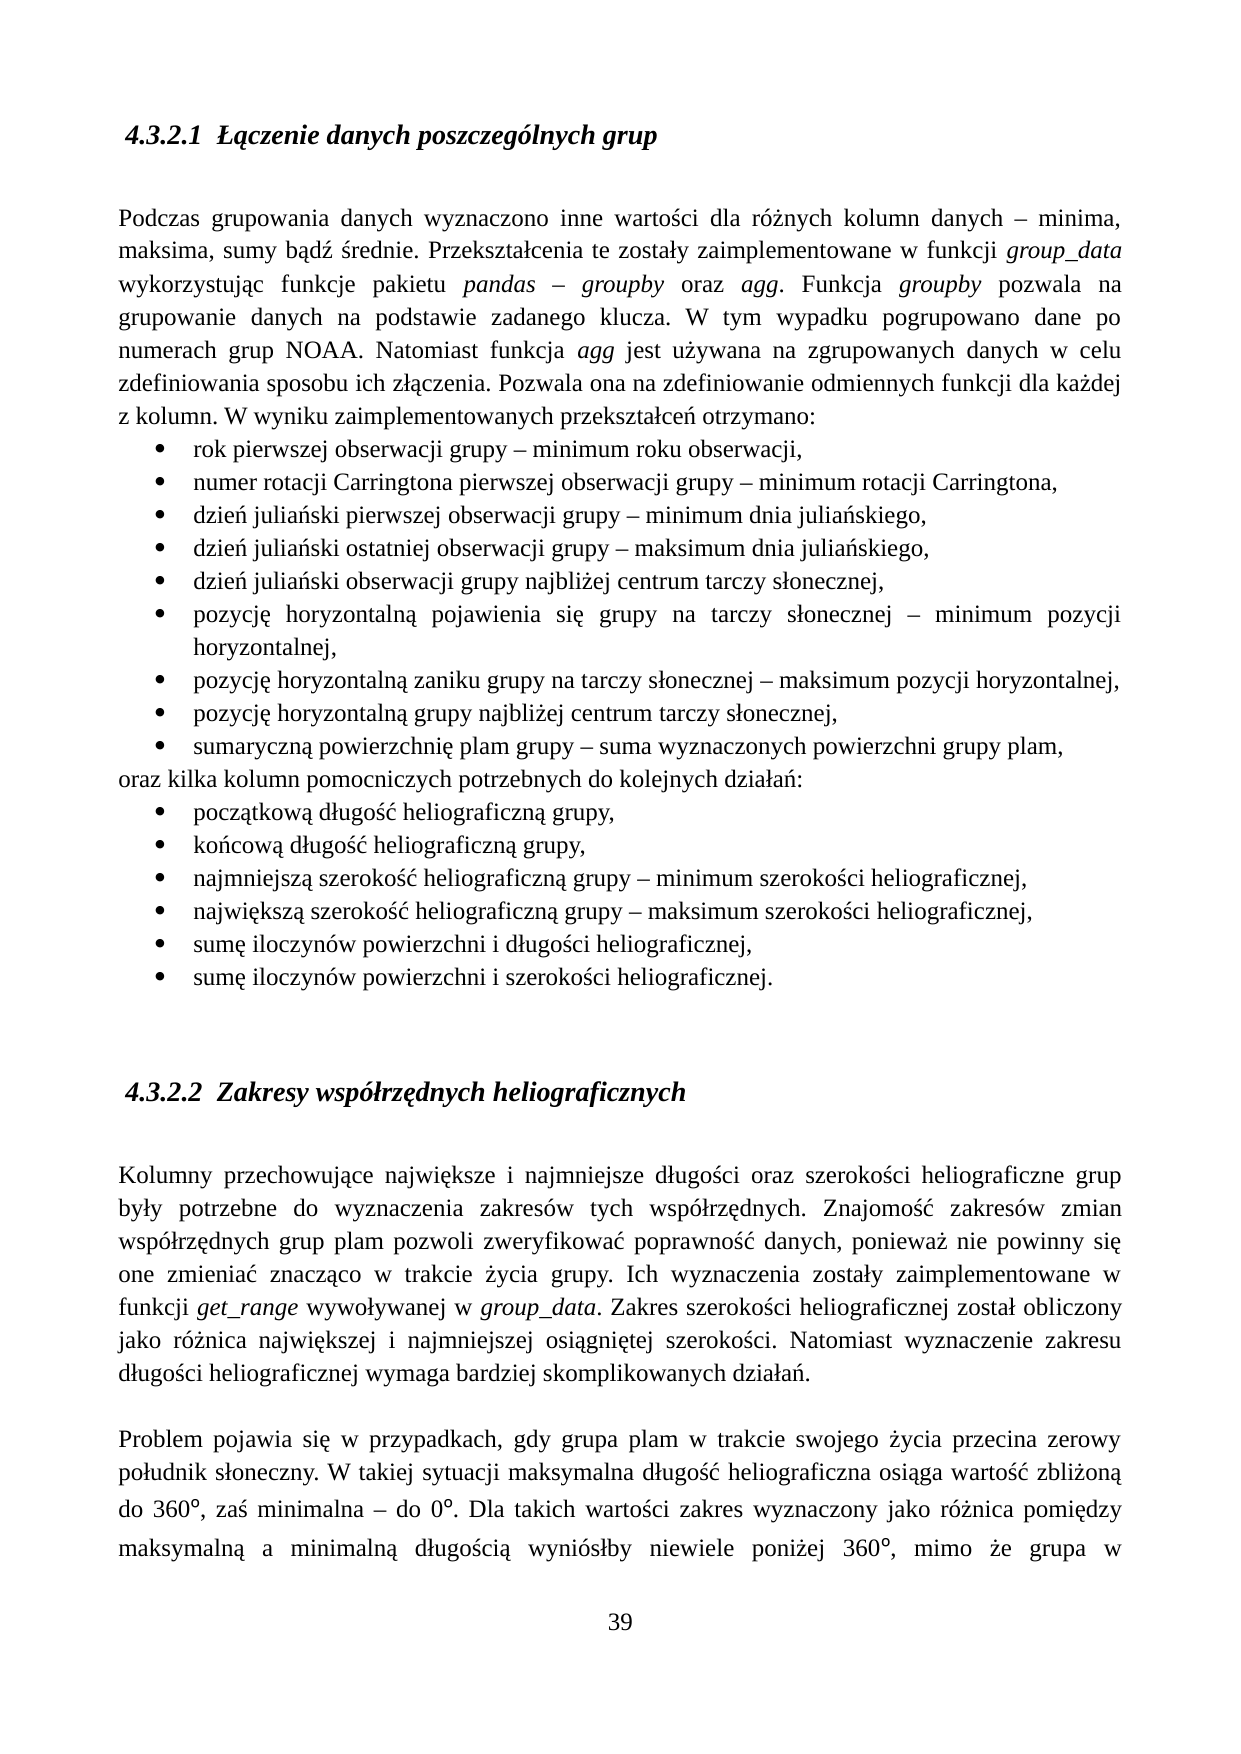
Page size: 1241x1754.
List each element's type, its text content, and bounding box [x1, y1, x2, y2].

list sumę iloczynów powierzchni i długości heliograficznej, [156, 929, 1122, 958]
subtitle Zakresy współrzędnych heliograficznych [118, 1075, 1122, 1108]
list sumę iloczynów powierzchni i szerokości heliograficznej. [156, 962, 1122, 991]
list dzień juliański obserwacji grupy najbliżej centrum tarczy słonecznej, [156, 566, 1122, 594]
list dzień juliański ostatniej obserwacji grupy – maksimum dnia juliańskiego, [156, 533, 1122, 562]
list największą szerokość heliograficzną grupy – maksimum szerokości heliograficznej, [156, 896, 1122, 925]
list rok pierwszej obserwacji grupy – minimum roku obserwacji, [156, 434, 1122, 462]
list pozycję horyzontalną grupy najbliżej centrum tarczy słonecznej, [156, 698, 1122, 727]
list sumaryczną powierzchnię plam grupy – suma wyznaczonych powierzchni grupy plam, [156, 731, 1122, 760]
list najmniejszą szerokość heliograficzną grupy – minimum szerokości heliograficznej, [156, 863, 1122, 892]
text Podczas grupowania danych wyznaczono inne wartości dla różnych kolumn danych – minima, maksima, sumy bądź średnie. Przekształcenia te zostały zaimplementowane w funkcji group_data wykorzystując funkcje pakietu pandas – groupby oraz agg. Funkcja groupby pozwala na grupowanie danych na podstawie zadanego klucza. W tym wypadku pogrupowano dane po numerach grup NOAA. Natomiast funkcja agg jest używana na zgrupowanych danych w celu zdefiniowania sposobu ich złączenia. Pozwala ona na zdefiniowanie odmiennych funkcji dla każdej z kolumn. W wyniku zaimplementowanych przekształceń otrzymano: [118, 203, 1122, 429]
list końcową długość heliograficzną grupy, [156, 830, 1122, 859]
list dzień juliański pierwszej obserwacji grupy – minimum dnia juliańskiego, [156, 500, 1122, 528]
text oraz kilka kolumn pomocniczych potrzebnych do kolejnych działań: [118, 764, 1122, 793]
text Kolumny przechowujące największe i najmniejsze długości oraz szerokości heliograficzne grup były potrzebne do wyznaczenia zakresów tych współrzędnych. Znajomość zakresów zmian współrzędnych grup plam pozwoli zweryfikować poprawność danych, ponieważ nie powinny się one zmieniać znacząco w trakcie życia grupy. Ich wyznaczenia zostały zaimplementowane w funkcji get_range wywoływanej w group_data. Zakres szerokości heliograficznej został obliczony jako różnica największej i najmniejszej osiągniętej szerokości. Natomiast wyznaczenie zakresu długości heliograficznej wymaga bardziej skomplikowanych działań. [118, 1160, 1122, 1387]
list numer rotacji Carringtona pierwszej obserwacji grupy – minimum rotacji Carringtona, [156, 467, 1122, 496]
list pozycję horyzontalną pojawienia się grupy na tarczy słonecznej – minimum pozycji horyzontalnej, [156, 599, 1122, 661]
text Problem pojawia się w przypadkach, gdy grupa plam w trakcie swojego życia przecina zerowy południk słoneczny. W takiej sytuacji maksymalna długość heliograficzna osiąga wartość zbliżoną do 360º, zaś minimalna – do 0º. Dla takich wartości zakres wyznaczony jako różnica pomiędzy maksymalną a minimalną długością wyniósłby niewiele poniżej 360º, mimo że grupa w [118, 1424, 1122, 1564]
list pozycję horyzontalną zaniku grupy na tarczy słonecznej – maksimum pozycji horyzontalnej, [156, 665, 1122, 694]
list początkową długość heliograficzną grupy, [156, 797, 1122, 826]
subtitle Łączenie danych poszczególnych grup [118, 118, 1122, 151]
